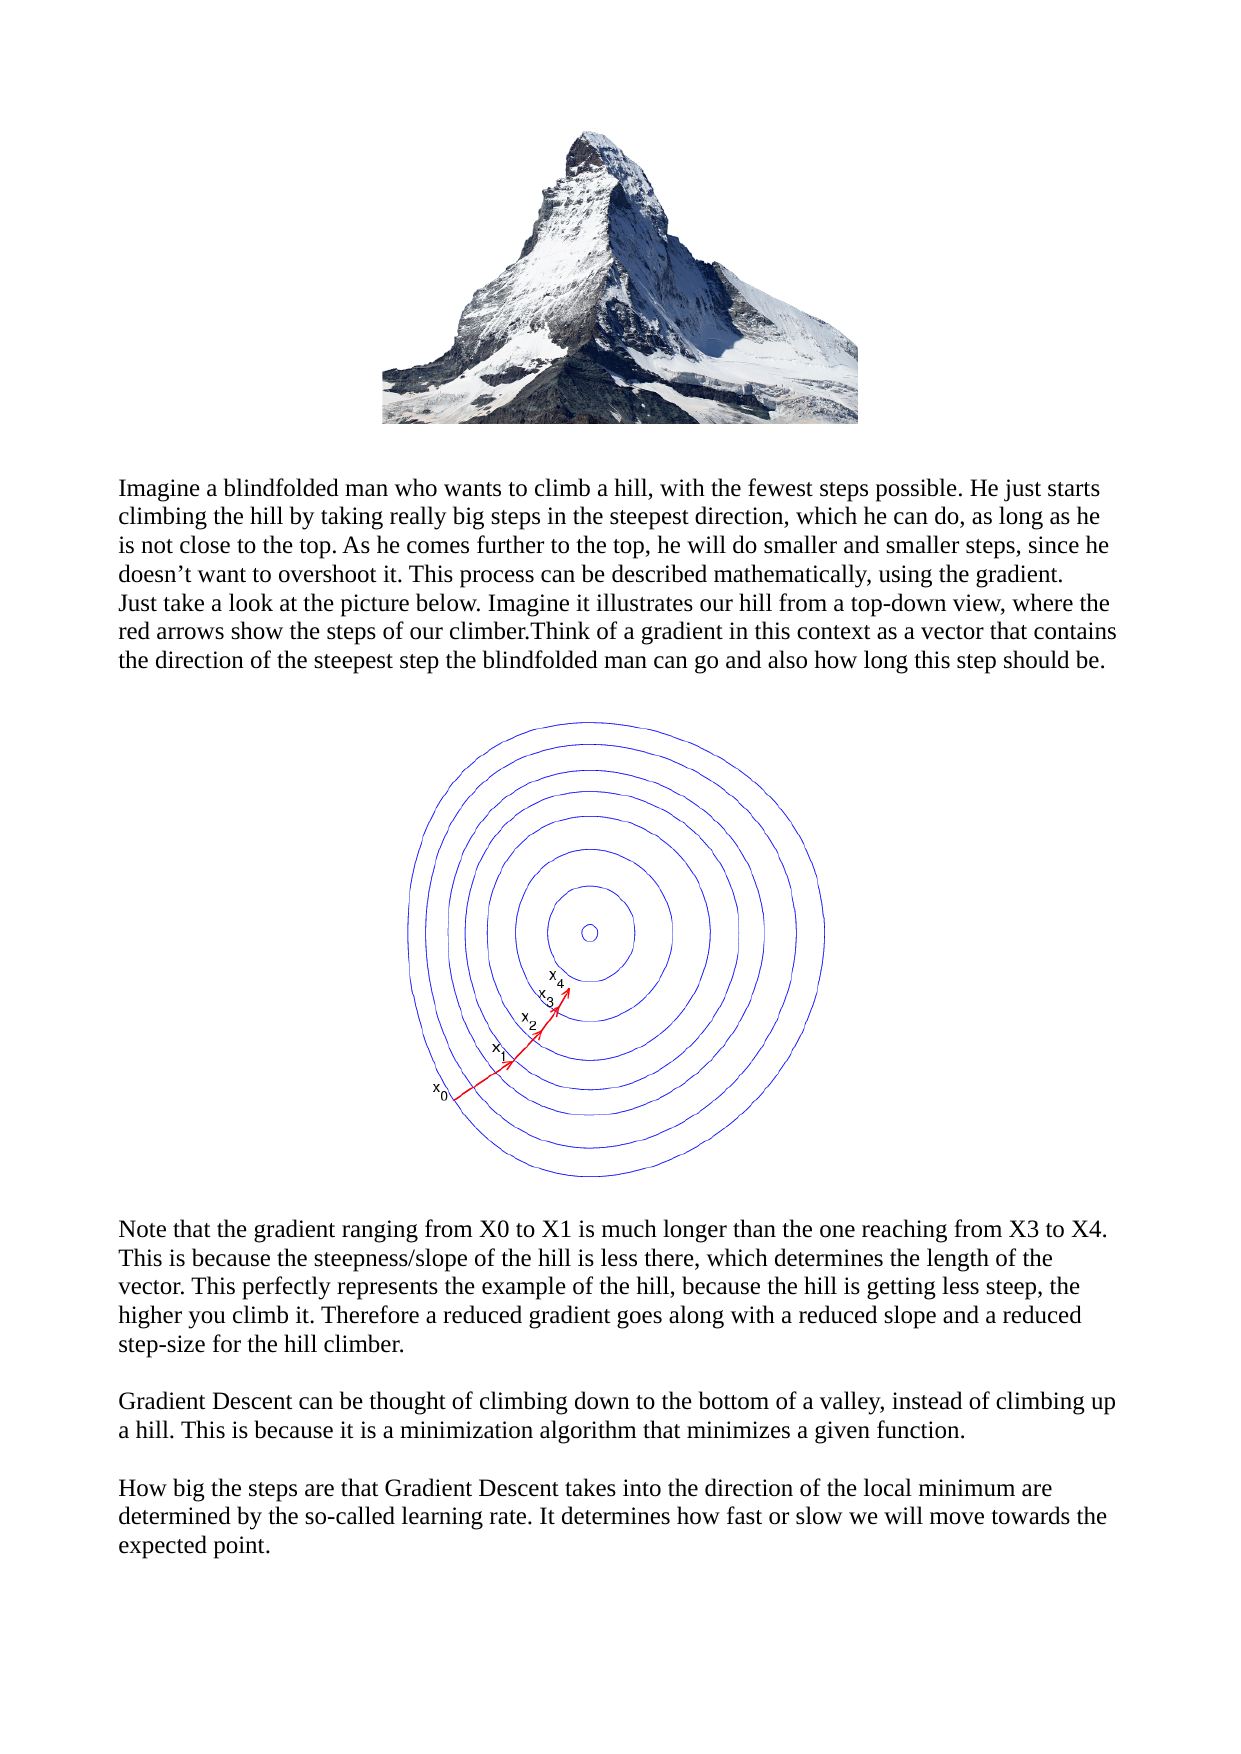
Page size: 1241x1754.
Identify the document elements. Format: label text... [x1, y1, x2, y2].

picture [396, 702, 844, 1194]
text Just take a look at the picture below. Imagine it illustrates our hill from a top-down view, where the red arrows show the steps of our climber.Think of a gradient in this context as a vector that contains the direction of the steepest step the blindfolded man can go and also how long this step should be. [118, 588, 1122, 674]
text How big the steps are that Gradient Descent takes into the direction of the local minimum are determined by the so-called learning rate. It determines how fast or slow we will move towards the expected point. [118, 1473, 1122, 1559]
picture [382, 118, 858, 424]
text Note that the gradient ranging from X0 to X1 is much longer than the one reaching from X3 to X4. This is because the steepness/slope of the hill is less there, which determines the length of the vector. This perfectly represents the example of the hill, because the hill is getting less steep, the higher you climb it. Therefore a reduced gradient goes along with a reduced slope and a reduced step-size for the hill climber. [118, 1214, 1122, 1358]
text Gradient Descent can be thought of climbing down to the bottom of a valley, instead of climbing up a hill. This is because it is a minimization algorithm that minimizes a given function. [118, 1386, 1122, 1444]
text Imagine a blindfolded man who wants to climb a hill, with the fewest steps possible. He just starts climbing the hill by taking really big steps in the steepest direction, which he can do, as long as he is not close to the top. As he comes further to the top, he will do smaller and smaller steps, since he doesn’t want to overshoot it. This process can be described mathematically, using the gradient. [118, 473, 1122, 588]
